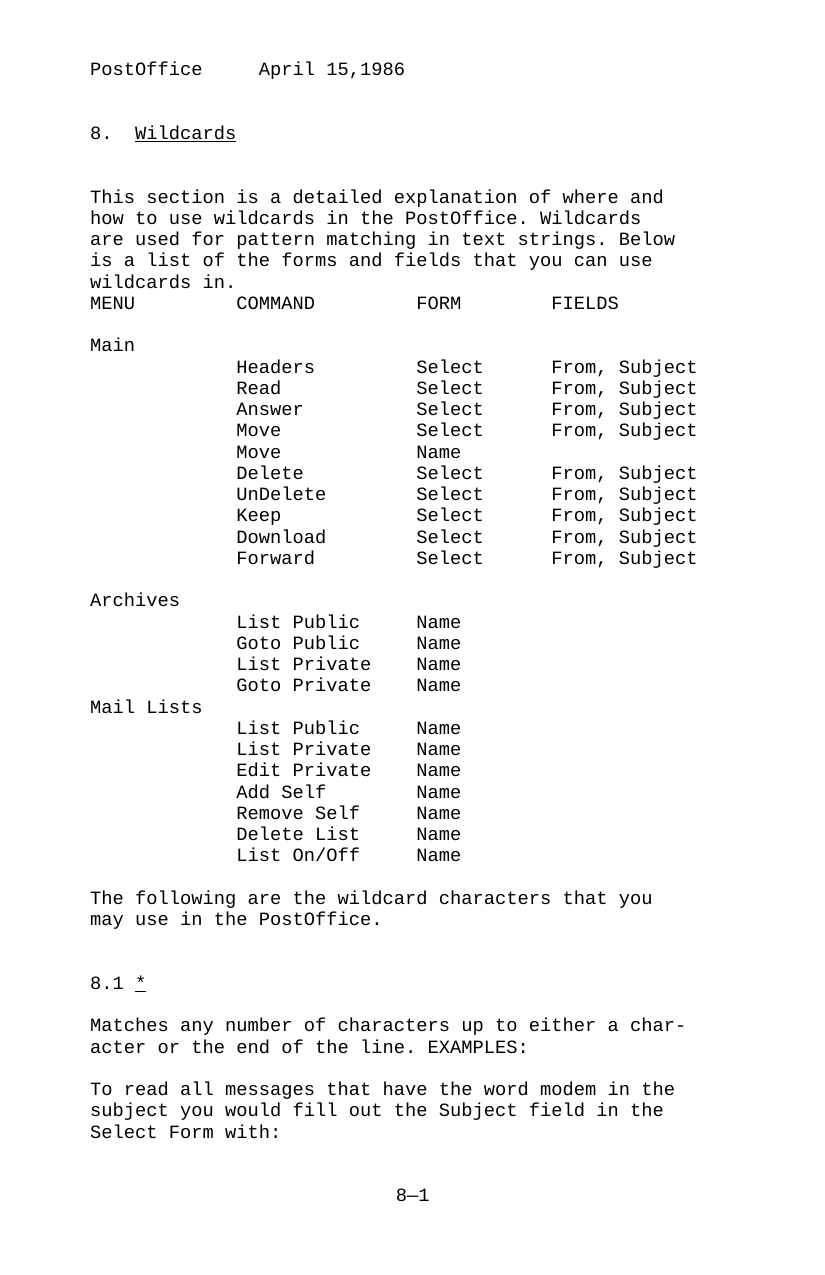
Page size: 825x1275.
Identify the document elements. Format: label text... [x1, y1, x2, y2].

text Move Select From, Subject [90, 421, 735, 442]
text 8.1 * [90, 974, 735, 995]
text Archives [90, 591, 735, 612]
text may use in the PostOffice. [90, 910, 735, 931]
text To read all messages that have the word modem in the [90, 1080, 735, 1101]
text Answer Select From, Subject [90, 400, 735, 421]
text Download Select From, Subject [90, 527, 735, 549]
text Mail Lists [90, 697, 735, 719]
text UnDelete Select From, Subject [90, 485, 735, 506]
text 8. Wildcards [90, 124, 735, 145]
text Keep Select From, Subject [90, 506, 735, 527]
text Remove Self Name [90, 804, 735, 825]
text List Public Name [90, 612, 735, 634]
text List Private Name [90, 655, 735, 676]
text 8—1 [90, 1186, 735, 1207]
text This section is a detailed explanation of where and [90, 187, 735, 209]
text Delete Select From, Subject [90, 464, 735, 485]
text Goto Public Name [90, 634, 735, 655]
text List Public Name [90, 719, 735, 740]
text The following are the wildcard characters that you [90, 889, 735, 910]
text Main [90, 336, 735, 357]
text Forward Select From, Subject [90, 549, 735, 570]
text acter or the end of the line. EXAMPLES: [90, 1037, 735, 1059]
text wildcards in. [90, 272, 735, 294]
text MENU COMMAND FORM FIELDS [90, 294, 735, 315]
text PostOffice April 15,1986 [90, 60, 735, 81]
text is a list of the forms and fields that you can use [90, 251, 735, 272]
text subject you would fill out the Subject field in the [90, 1101, 735, 1122]
text Add Self Name [90, 782, 735, 804]
text List On/Off Name [90, 846, 735, 867]
text Headers Select From, Subject [90, 357, 735, 379]
text Delete List Name [90, 825, 735, 846]
text Matches any number of characters up to either a char- [90, 1016, 735, 1037]
text how to use wildcards in the PostOffice. Wildcards [90, 209, 735, 230]
text Select Form with: [90, 1122, 735, 1144]
text List Private Name [90, 740, 735, 761]
text are used for pattern matching in text strings. Below [90, 230, 735, 251]
text Read Select From, Subject [90, 379, 735, 400]
text Edit Private Name [90, 761, 735, 782]
text Move Name [90, 442, 735, 464]
text Goto Private Name [90, 676, 735, 697]
